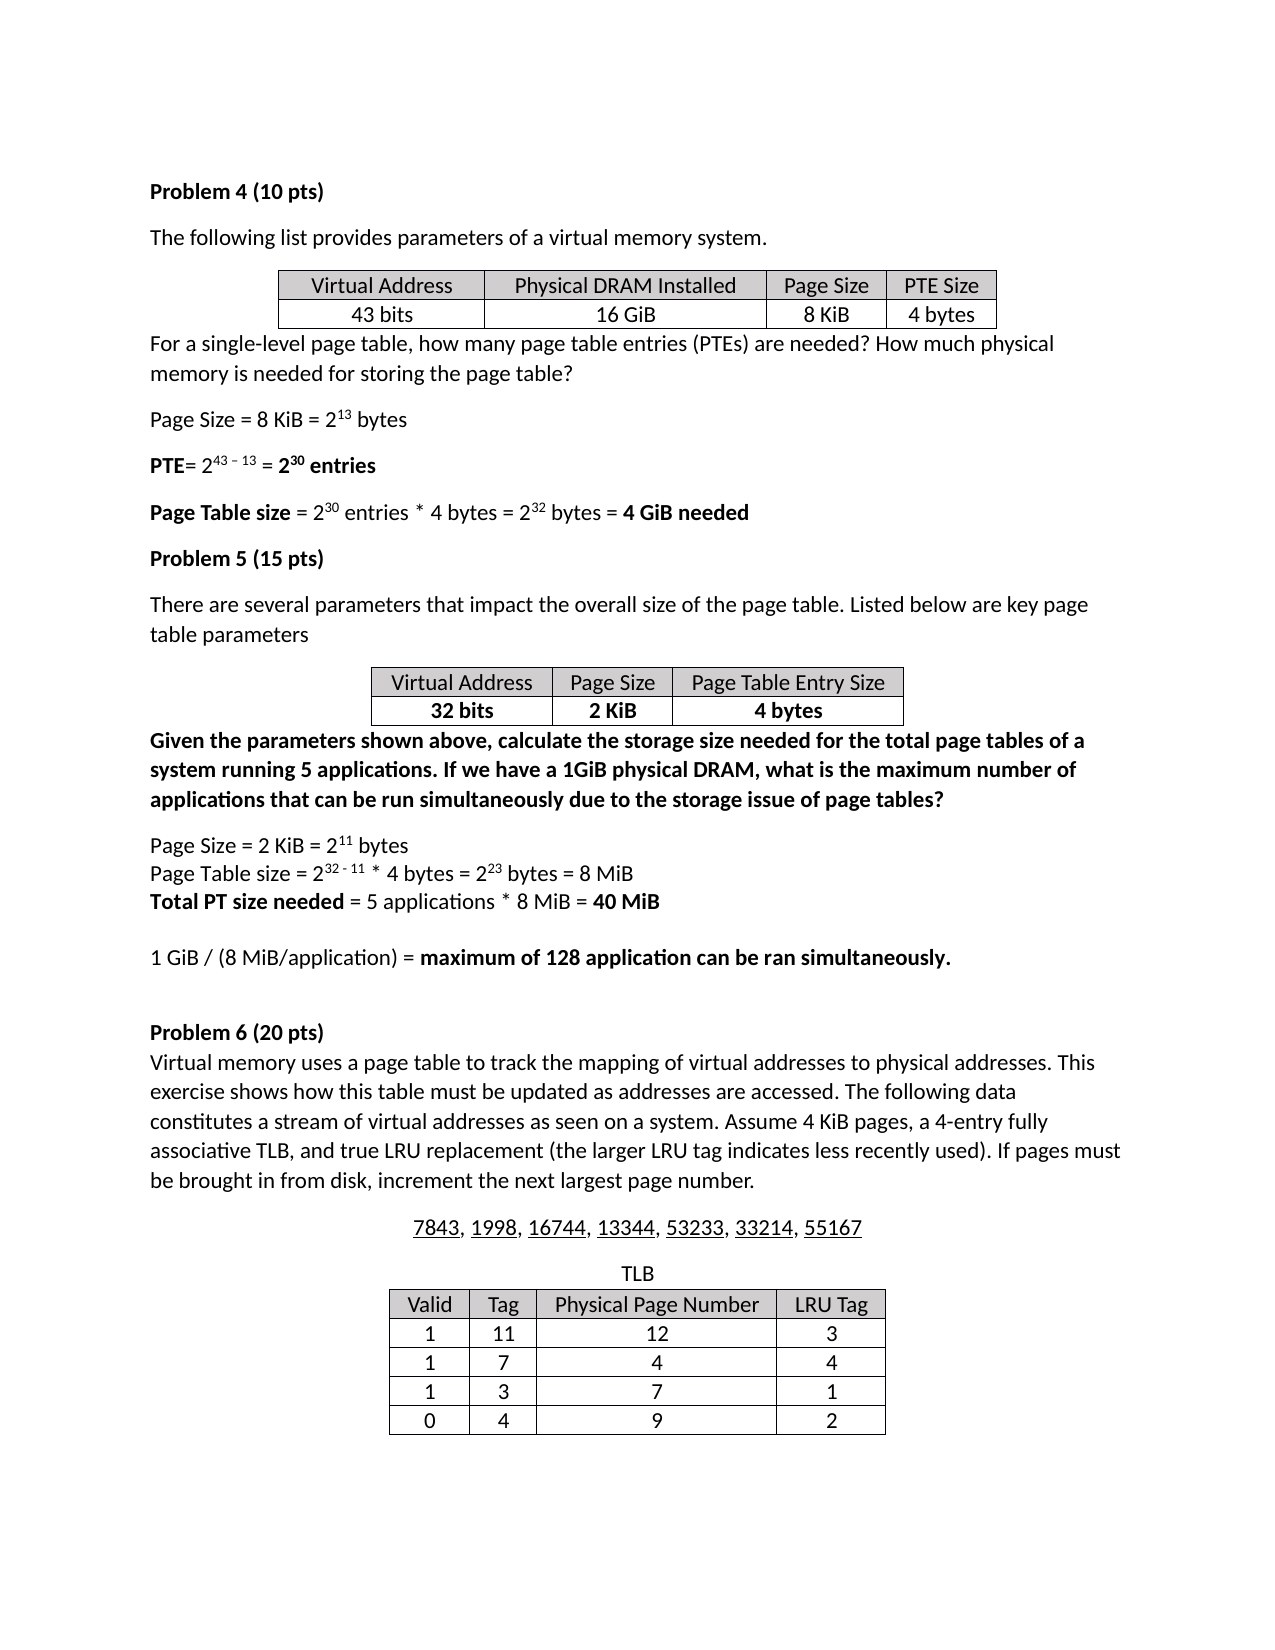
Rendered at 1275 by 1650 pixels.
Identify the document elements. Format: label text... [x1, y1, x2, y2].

text The following list provides parameters of a virtual memory system. [150, 223, 1125, 252]
table_cell 4 bytes [673, 697, 903, 725]
text Page Size = 2 KiB = 211 bytes [150, 831, 1125, 859]
text Total PT size needed = 5 applications * 8 MiB = 40 MiB [150, 887, 1125, 916]
text PTE= 243 – 13 = 230 entries [150, 451, 1125, 479]
text Page Table size = 230 entries * 4 bytes = 232 bytes = 4 GiB needed [150, 498, 1125, 526]
table_header Physical Page Number [537, 1290, 776, 1318]
table_header Valid [390, 1290, 469, 1318]
table_cell 4 [537, 1348, 776, 1376]
text Page Size = 8 KiB = 213 bytes [150, 405, 1125, 433]
table_cell 2 KiB [553, 697, 672, 725]
text Problem 4 (10 pts) [150, 177, 1125, 205]
table_cell 16 GiB [485, 300, 766, 328]
table_cell 32 bits [372, 697, 552, 725]
text TLB [150, 1259, 1125, 1287]
table_header Page Size [553, 668, 672, 696]
table_cell 7 [537, 1377, 776, 1405]
table_cell 4 [470, 1406, 536, 1434]
table_cell 12 [537, 1319, 776, 1347]
table_cell 8 KiB [767, 300, 886, 328]
text Page Table size = 232 - 11 * 4 bytes = 223 bytes = 8 MiB [150, 859, 1125, 887]
table_header Physical DRAM Installed [485, 271, 766, 299]
table_cell 3 [777, 1319, 885, 1347]
table_cell 9 [537, 1406, 776, 1434]
table_cell 7 [470, 1348, 536, 1376]
table_header Tag [470, 1290, 536, 1318]
table_header LRU Tag [777, 1290, 885, 1318]
text There are several parameters that impact the overall size of the page table. Listed below are key page table parameters [150, 591, 1125, 648]
table_cell 0 [390, 1406, 469, 1434]
table_cell 1 [390, 1377, 469, 1405]
text 7843, 1998, 16744, 13344, 53233, 33214, 55167 [150, 1213, 1125, 1241]
text 1 GiB / (8 MiB/application) = maximum of 128 application can be ran simultaneously. [150, 943, 1125, 972]
table_cell 1 [390, 1348, 469, 1376]
text Problem 5 (15 pts) [150, 544, 1125, 572]
table_header Virtual Address [279, 271, 484, 299]
table_header PTE Size [887, 271, 996, 299]
table_cell 3 [470, 1377, 536, 1405]
table_cell 1 [390, 1319, 469, 1347]
table_cell 4 bytes [887, 300, 996, 328]
text For a single-level page table, how many page table entries (PTEs) are needed? How much physical memory is needed for storing the page table? [150, 329, 1125, 387]
text Given the parameters shown above, calculate the storage size needed for the total page tables of a system running 5 applications. If we have a 1GiB physical DRAM, what is the maximum number of applications that can be run simultaneously due to the storage issue of page tables? [150, 726, 1125, 813]
table_cell 43 bits [279, 300, 484, 328]
table_cell 2 [777, 1406, 885, 1434]
table_cell 11 [470, 1319, 536, 1347]
text Problem 6 (20 pts) Virtual memory uses a page table to track the mapping of virtual addresses to physical addresses. This exercise shows how this table must be updated as addresses are accessed. The following data constitutes a stream of virtual addresses as seen on a system. Assume 4 KiB pages, a 4-entry fully associative TLB, and true LRU replacement (the larger LRU tag indicates less recently used). If pages must be brought in from disk, increment the next largest page number. [150, 1018, 1125, 1194]
table_header Page Table Entry Size [673, 668, 903, 696]
table_cell 1 [777, 1377, 885, 1405]
table_cell 4 [777, 1348, 885, 1376]
table_header Page Size [767, 271, 886, 299]
table_header Virtual Address [372, 668, 552, 696]
